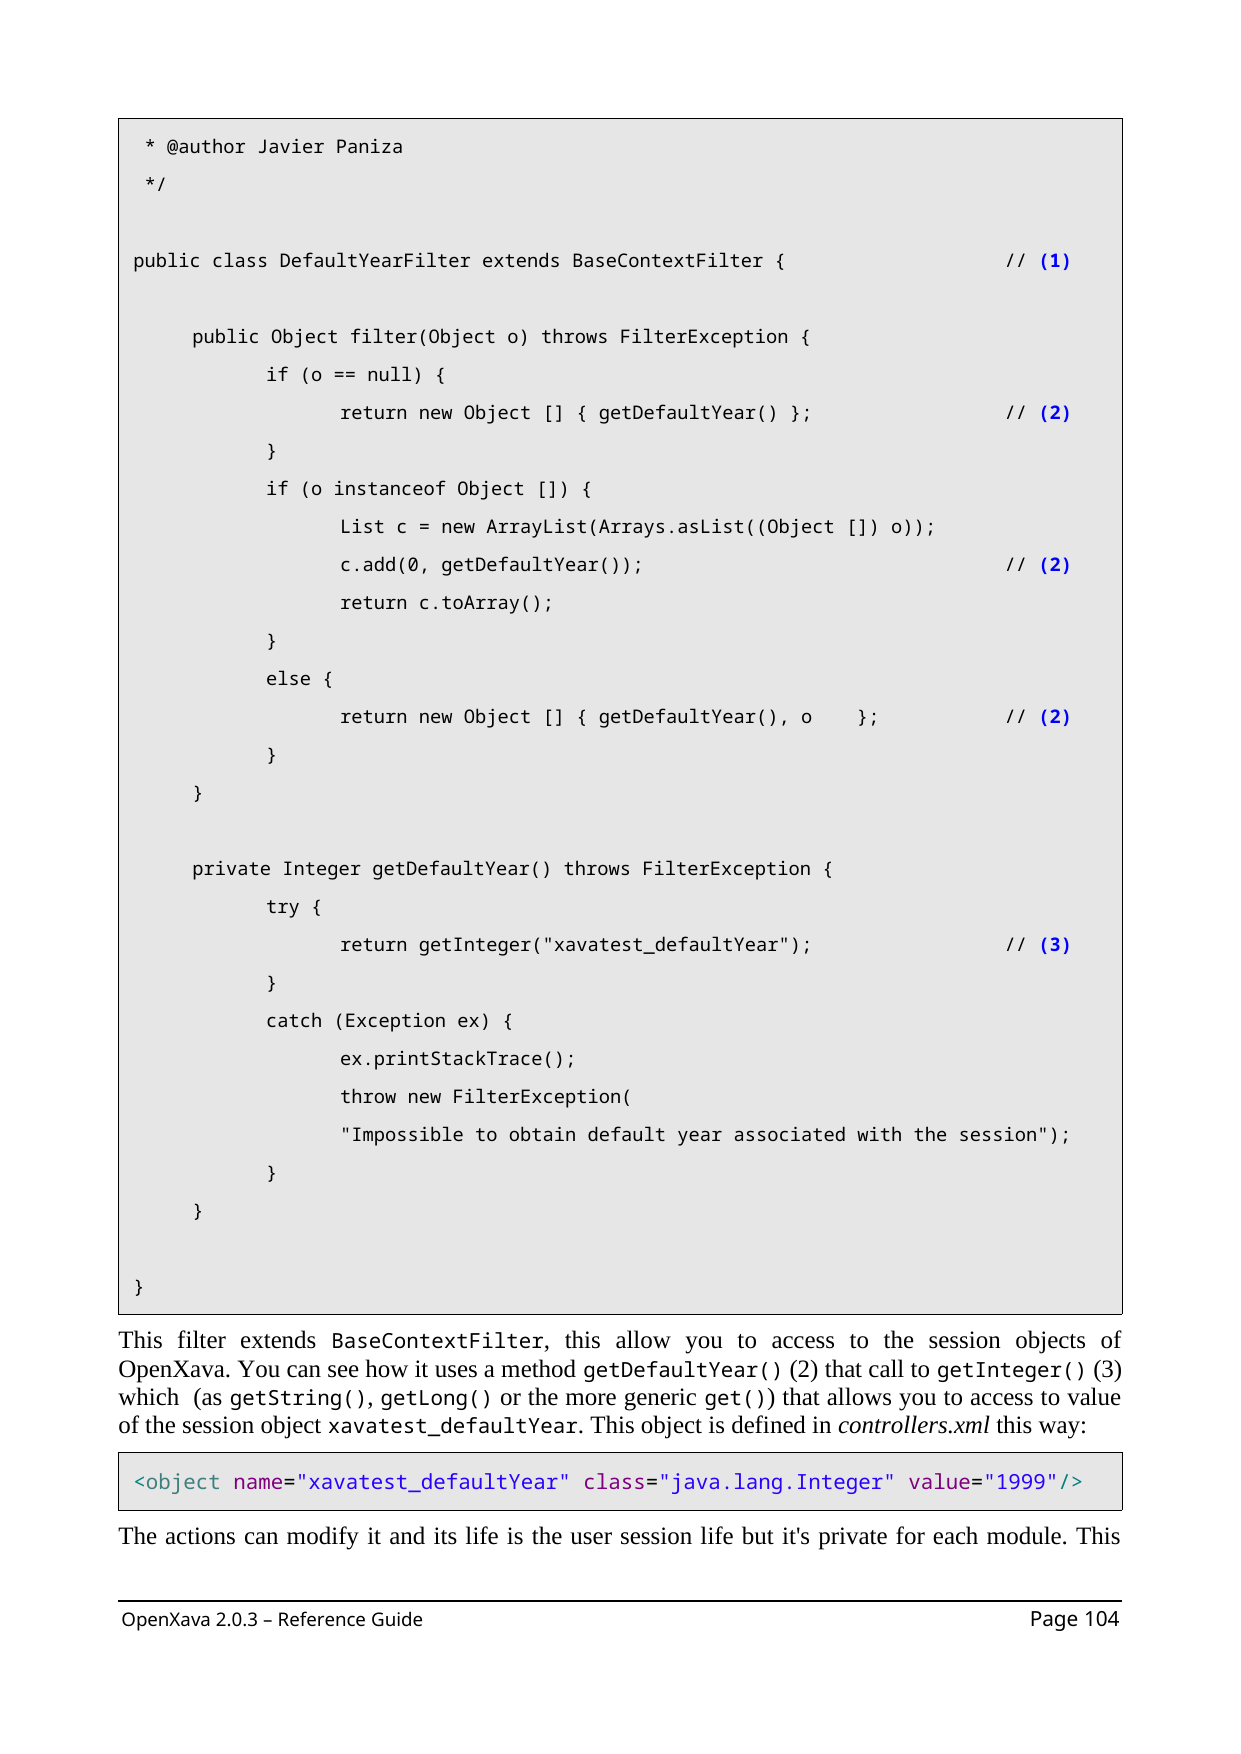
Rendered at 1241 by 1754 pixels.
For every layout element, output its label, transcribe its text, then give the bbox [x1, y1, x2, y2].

text if (o instanceof Object []) { [119, 460, 1122, 498]
text else { [119, 650, 1122, 688]
text <object name="xavatest_defaultYear" class="java.lang.Integer" value="1999"/> [119, 1453, 1122, 1510]
text */ [119, 156, 1122, 194]
text } [119, 764, 1122, 802]
text try { [119, 878, 1122, 917]
text return new Object [] { getDefaultYear() }; // (2) [119, 384, 1122, 422]
text List c = new ArrayList(Arrays.asList((Object []) o)); [119, 498, 1122, 536]
text if (o == null) { [119, 346, 1122, 384]
text throw new FilterException( [119, 1069, 1122, 1107]
text } [119, 1145, 1122, 1183]
text This filter extends BaseContextFilter, this allow you to access to the session objects of OpenXava. You can see how it uses a method getDefaultYear() (2) that call to getInteger() (3) which (as getString(), getLong() or the more generic get()) that allows you to access to value of the session object xavatest_defaultYear. This object is defined in controllers.xml this way: [118, 1327, 1122, 1439]
text public class DefaultYearFilter extends BaseContextFilter { // (1) [119, 232, 1122, 270]
text private Integer getDefaultYear() throws FilterException { [119, 841, 1122, 878]
text } [119, 1259, 1122, 1314]
text c.add(0, getDefaultYear()); // (2) [119, 536, 1122, 574]
text } [119, 612, 1122, 650]
text catch (Exception ex) { [119, 993, 1122, 1031]
text } [119, 726, 1122, 764]
text } [119, 1183, 1122, 1221]
text public Object filter(Object o) throws FilterException { [119, 308, 1122, 346]
text ex.printStackTrace(); [119, 1031, 1122, 1069]
text "Impossible to obtain default year associated with the session"); [119, 1107, 1122, 1145]
text return getInteger("xavatest_defaultYear"); // (3) [119, 917, 1122, 954]
text * @author Javier Paniza [119, 119, 1122, 156]
text } [119, 422, 1122, 460]
text The actions can modify it and its life is the user session life but it's private for each module. This [118, 1522, 1122, 1550]
text return c.toArray(); [119, 574, 1122, 612]
text } [119, 954, 1122, 993]
text return new Object [] { getDefaultYear(), o }; // (2) [119, 688, 1122, 726]
